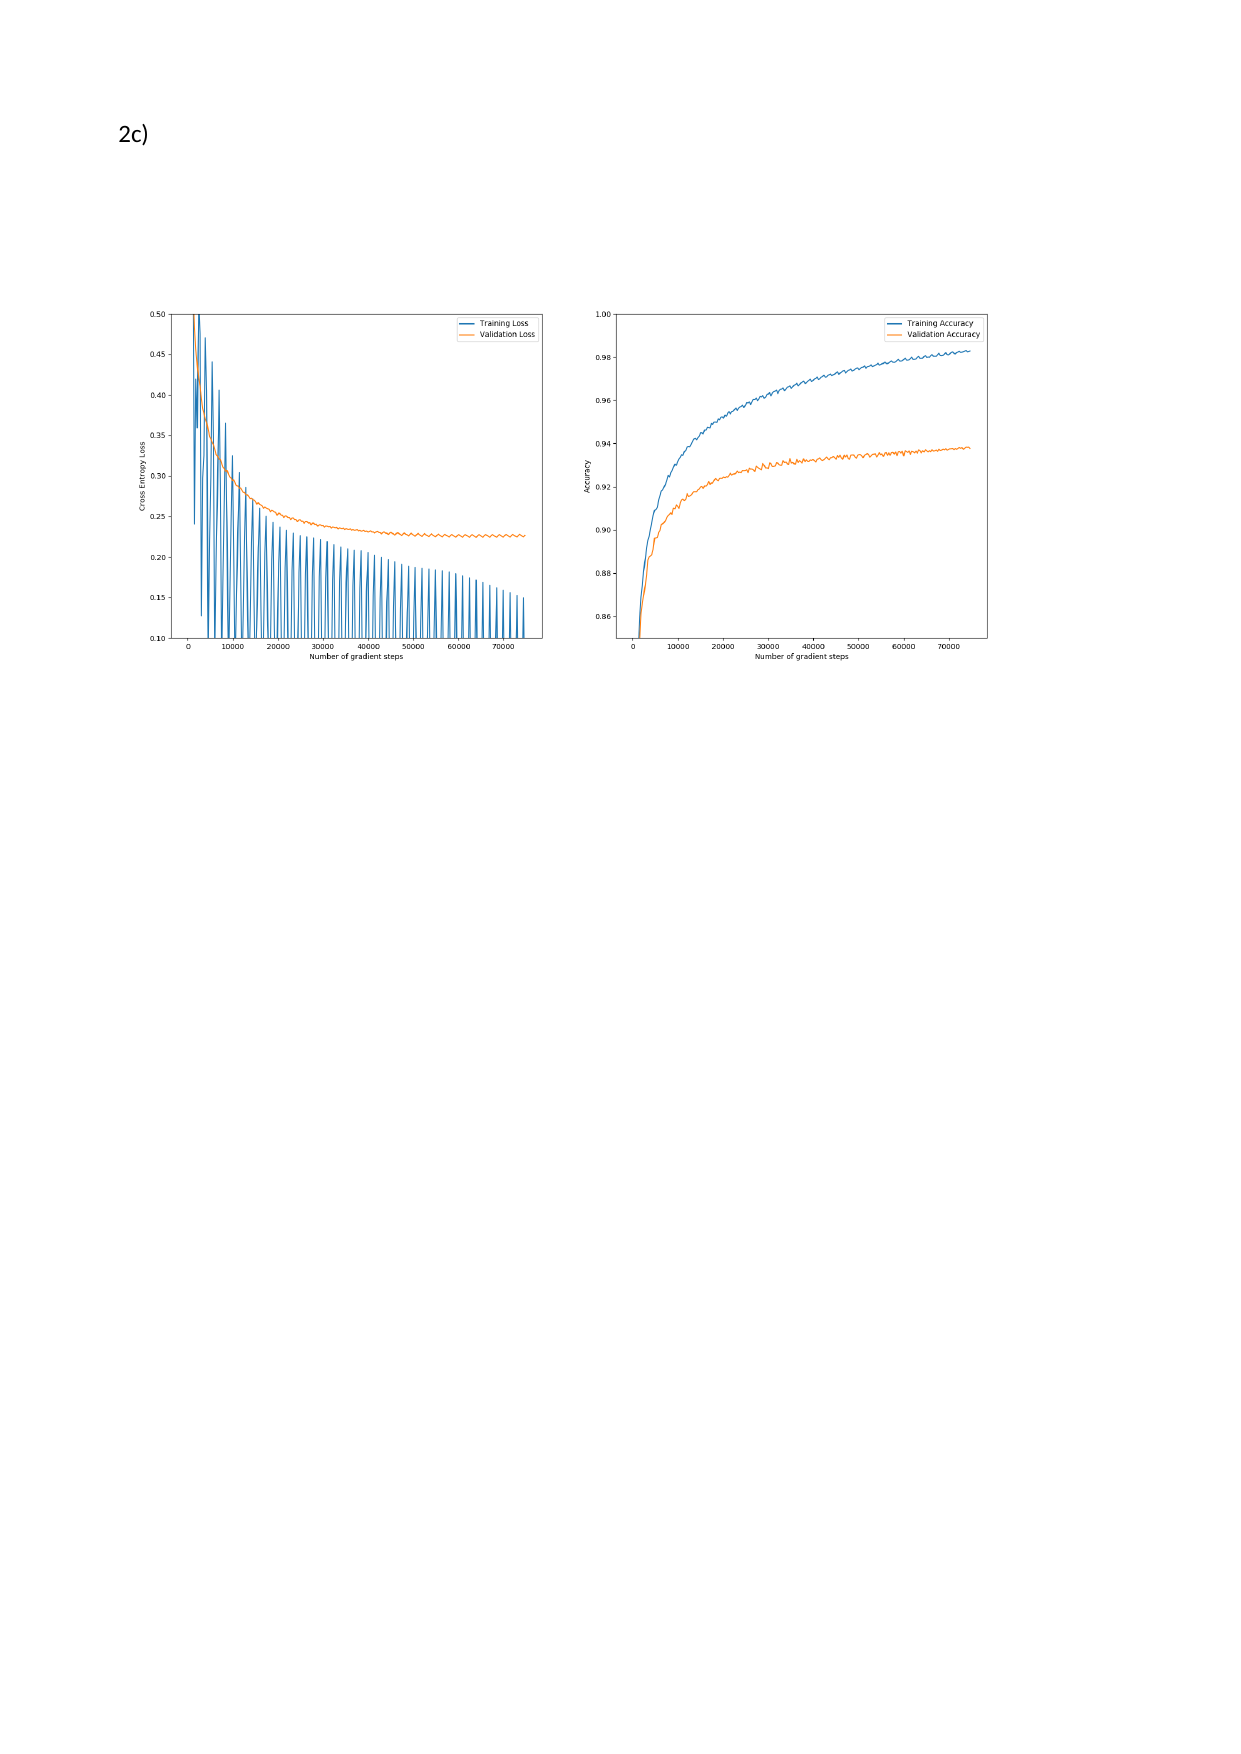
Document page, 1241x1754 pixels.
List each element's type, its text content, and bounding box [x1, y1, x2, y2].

picture [39, 263, 1092, 684]
text 2c) [118, 118, 1122, 149]
